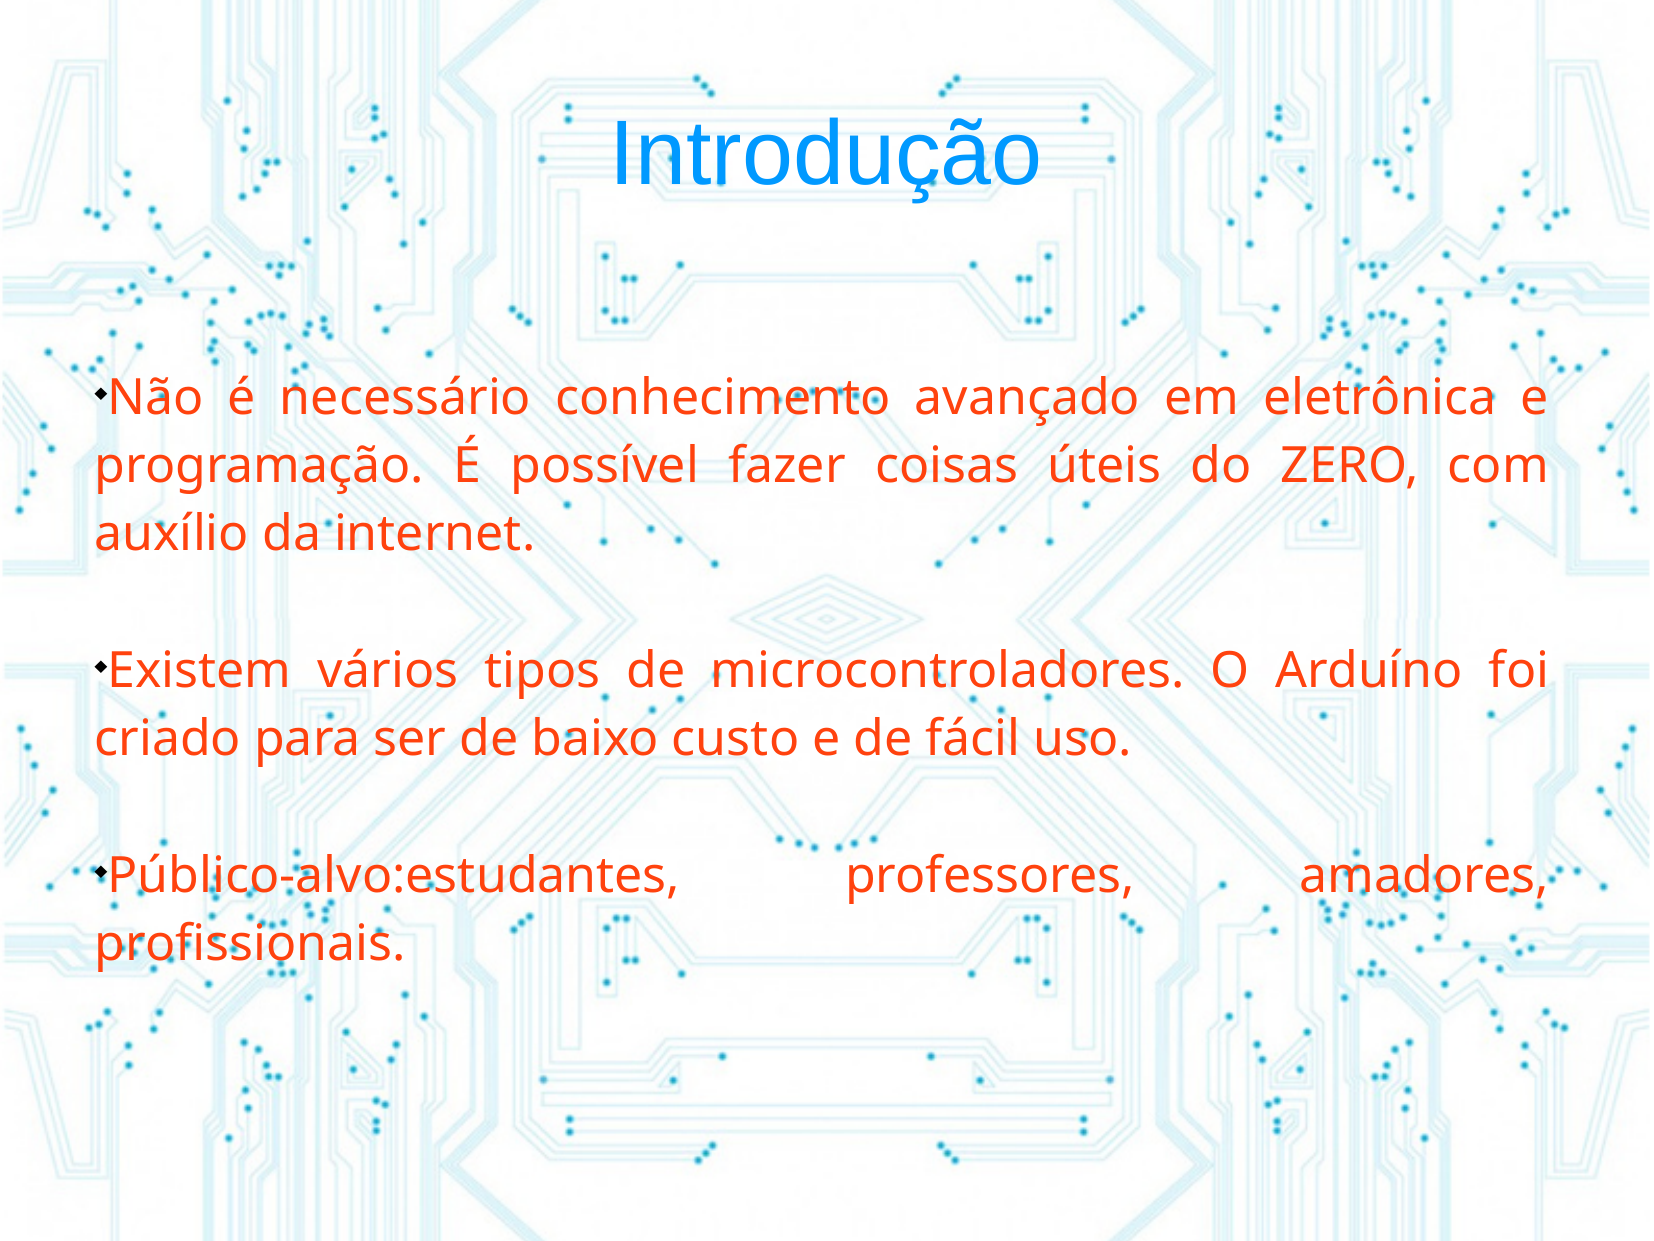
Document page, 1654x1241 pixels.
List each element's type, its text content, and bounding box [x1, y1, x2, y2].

title Introdução [82, 49, 1571, 257]
subtitle Não é necessário conhecimento avançado em eletrônica e programação. É possível fazer coisas úteis do ZERO, com auxílio da internet. Existem vários tipos de microcontroladores. O Arduíno foi criado para ser de baixo custo e de fácil uso. Público-alvo:estudantes, professores, amadores, profissionais. [94, 308, 1550, 1028]
picture [0, 0, 1654, 1241]
